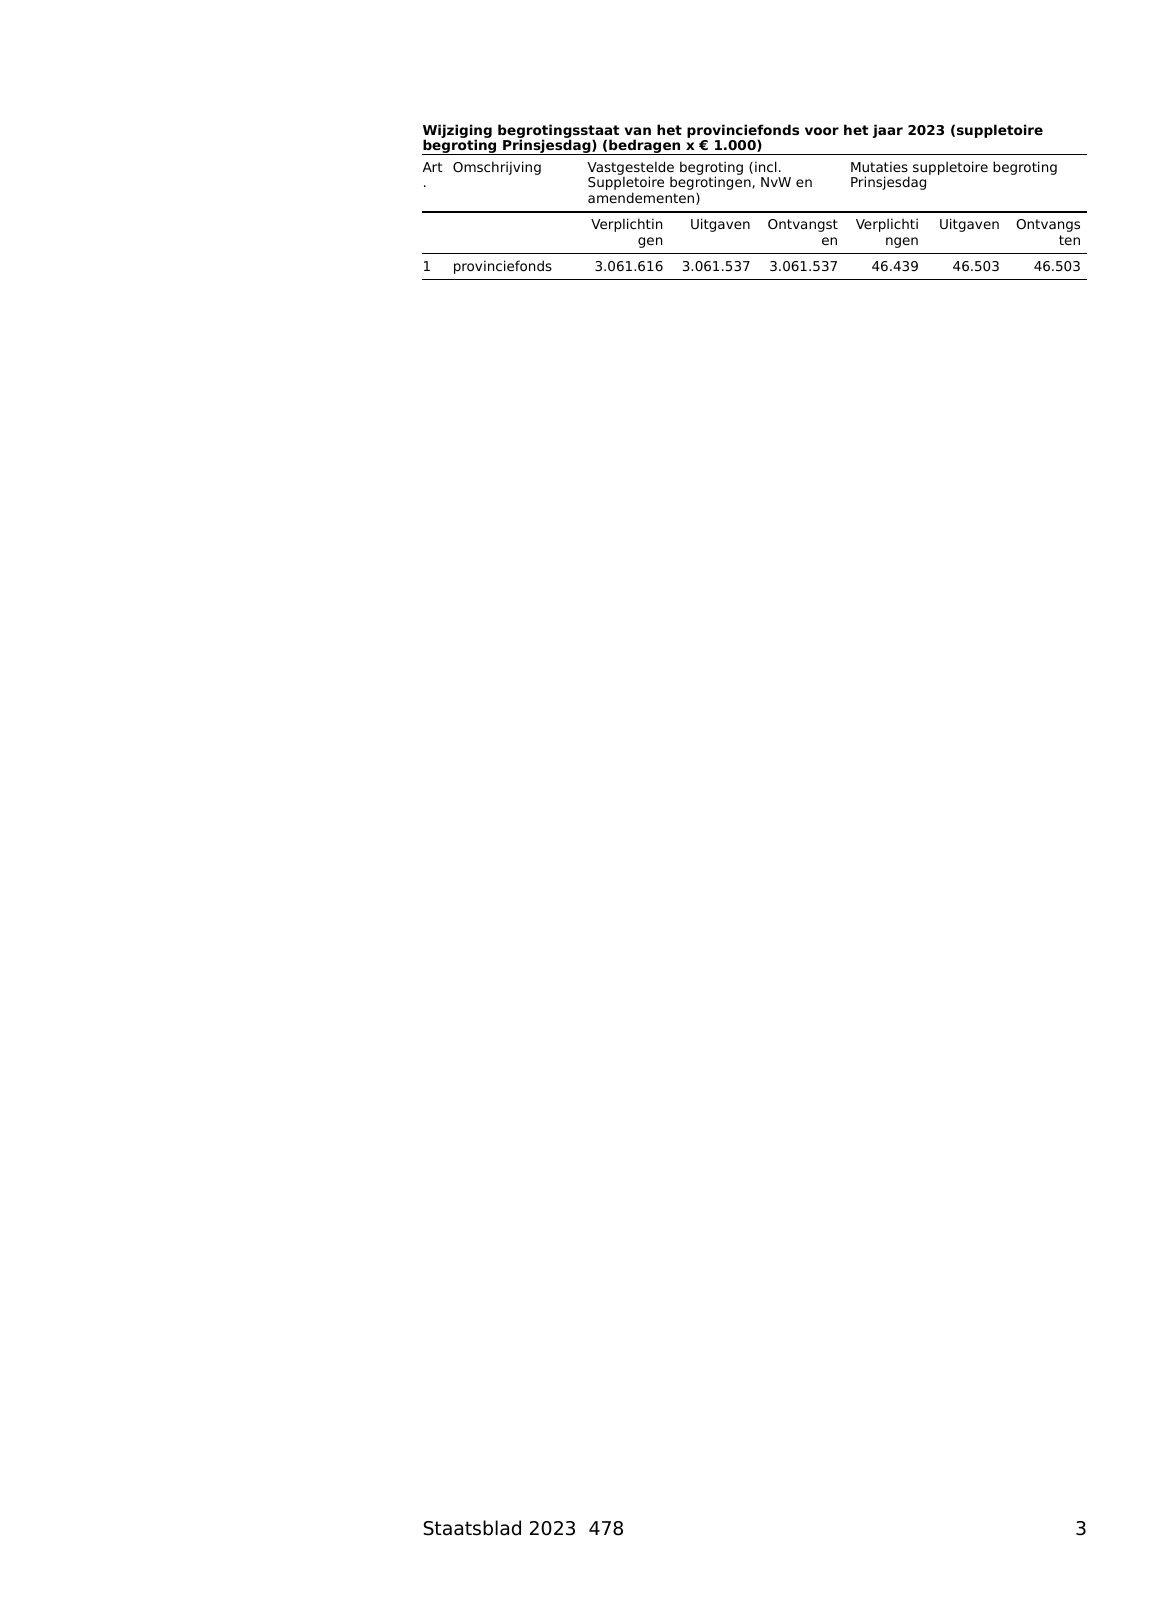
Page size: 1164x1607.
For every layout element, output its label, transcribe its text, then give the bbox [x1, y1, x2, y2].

table_cell 46.439 [844, 254, 925, 279]
table_cell Ontvangsten [1006, 213, 1087, 253]
table_cell [447, 213, 582, 253]
table_cell 3.061.537 [669, 254, 756, 279]
table_cell Mutaties suppletoire begroting Prinsjesdag [844, 155, 1087, 211]
table_cell 46.503 [925, 254, 1006, 279]
table_cell Verplichtingen [844, 213, 925, 253]
table_cell Verplichtingen [582, 213, 669, 253]
table_cell Uitgaven [925, 213, 1006, 253]
table_cell 3.061.616 [582, 254, 669, 279]
table_cell Art. [422, 155, 447, 211]
table_cell Uitgaven [669, 213, 756, 253]
table_cell 46.503 [1006, 254, 1087, 279]
table_cell 3.061.537 [756, 254, 844, 279]
table_cell Vastgestelde begroting (incl. Suppletoire begrotingen, NvW en amendementen) [582, 155, 844, 211]
table_cell 1 [422, 254, 447, 279]
table_cell Omschrijving [447, 155, 582, 211]
table_cell provinciefonds [447, 254, 582, 279]
table_cell Ontvangsten [756, 213, 844, 253]
table_cell [422, 213, 447, 253]
table_header Wijziging begrotingsstaat van het provinciefonds voor het jaar 2023 (suppletoire begroting Prinsjesdag) (bedragen x € 1.000) [422, 122, 1087, 154]
